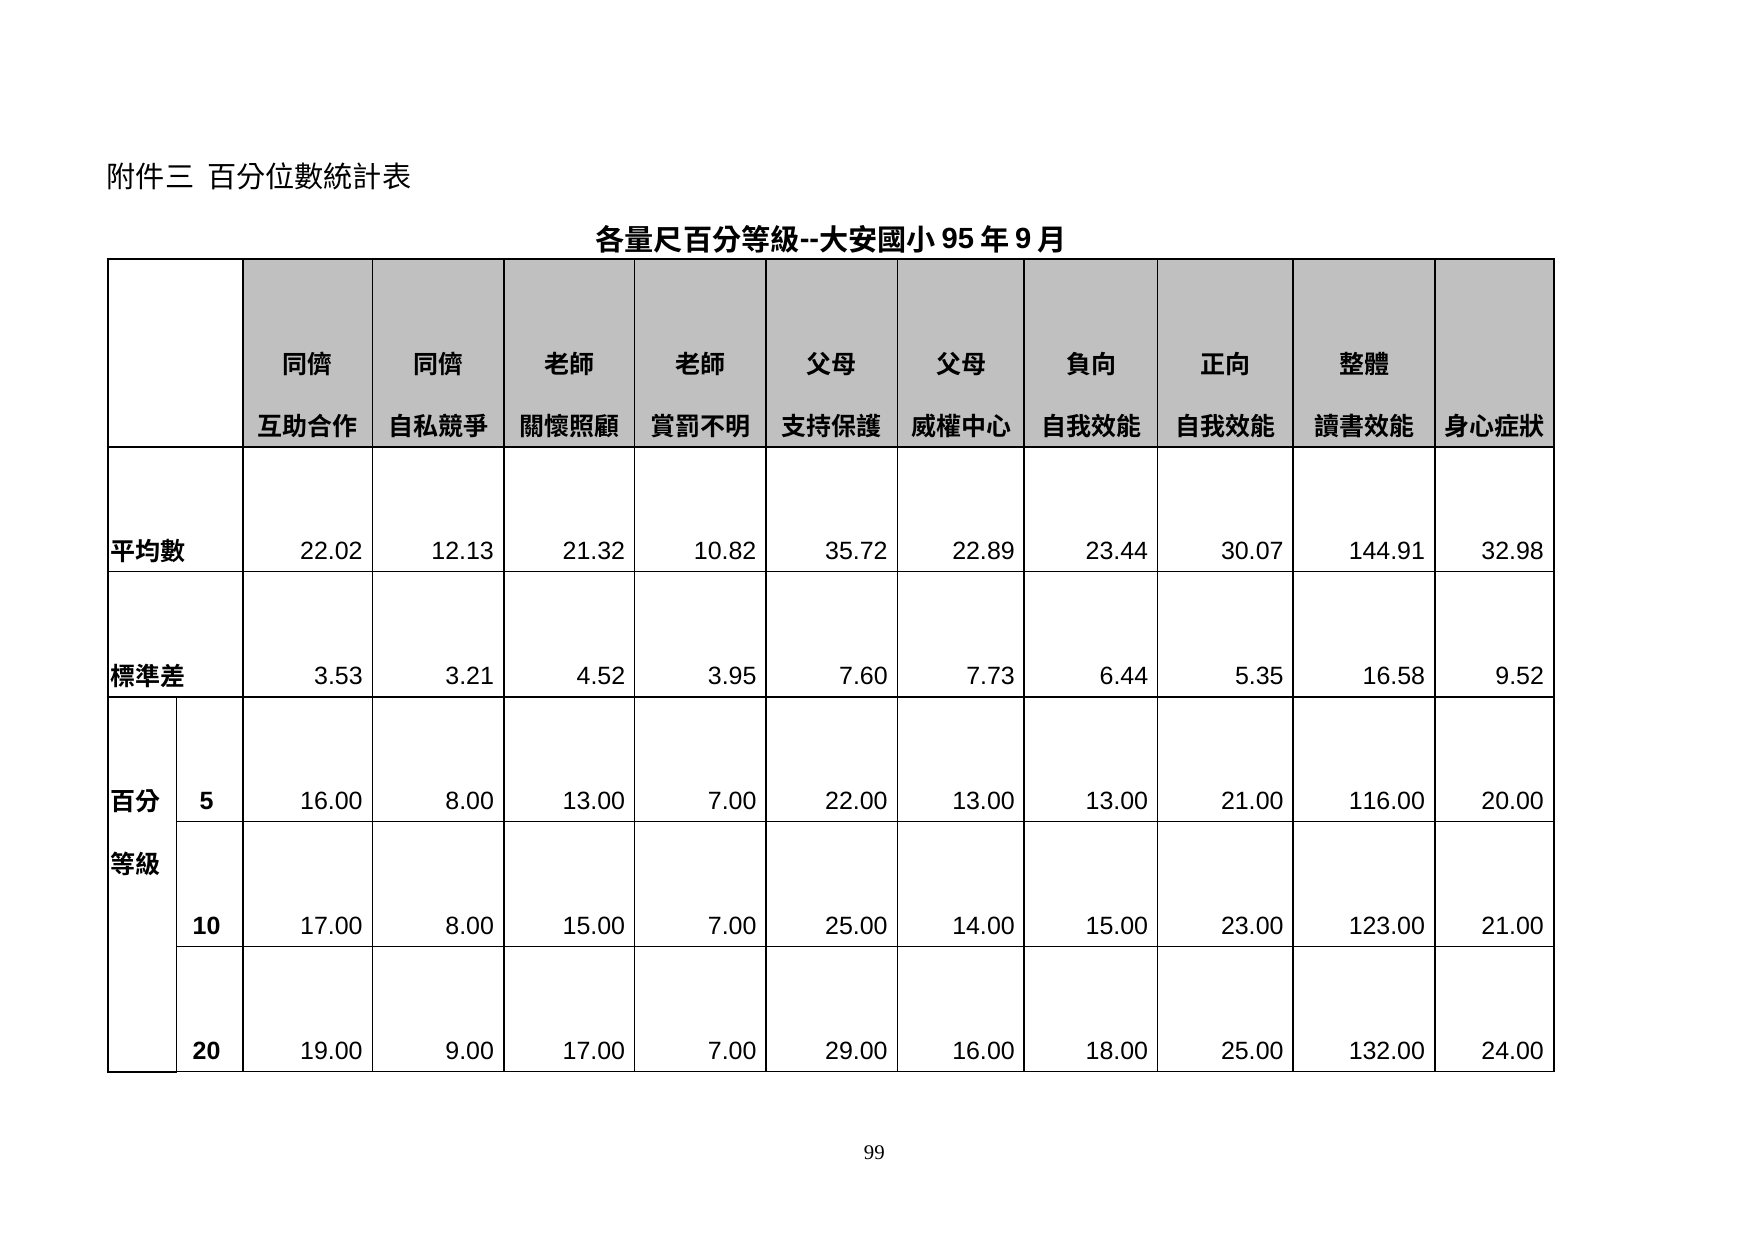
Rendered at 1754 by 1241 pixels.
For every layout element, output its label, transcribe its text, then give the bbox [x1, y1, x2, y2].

table_cell 身心症狀 [1436, 383, 1553, 446]
table_cell 支持保護 [767, 383, 897, 446]
table_cell 老師 [635, 260, 765, 383]
table_cell 16.00 [244, 698, 372, 821]
table_cell 父母 [898, 260, 1023, 383]
table_cell 21.32 [505, 448, 634, 571]
table_cell 10 [177, 822, 242, 946]
table_cell [109, 260, 242, 383]
table_cell [1436, 260, 1553, 383]
table_cell 32.98 [1436, 448, 1553, 571]
table_cell 13.00 [505, 698, 634, 821]
table_cell 3.21 [373, 572, 503, 696]
table_cell 7.60 [767, 572, 897, 696]
table_cell 17.00 [505, 947, 634, 1071]
table_cell 老師 [505, 260, 634, 383]
table_cell 17.00 [244, 822, 372, 946]
table_cell 同儕 [373, 260, 503, 383]
table_cell 144.91 [1294, 448, 1434, 571]
table_cell 整體 [1294, 260, 1434, 383]
table_cell 13.00 [1025, 698, 1157, 821]
table_cell 7.73 [898, 572, 1023, 696]
table_cell 25.00 [1158, 947, 1292, 1071]
table_cell 正向 [1158, 260, 1292, 383]
table_cell 29.00 [767, 947, 897, 1071]
table_cell [109, 383, 242, 446]
table_cell 自我效能 [1158, 383, 1292, 446]
table_cell 16.58 [1294, 572, 1434, 696]
table_cell 3.95 [635, 572, 765, 696]
table_cell 20 [177, 947, 242, 1071]
table_cell 25.00 [767, 822, 897, 946]
table_cell 22.02 [244, 448, 372, 571]
table_cell 10.82 [635, 448, 765, 571]
table_cell 14.00 [898, 822, 1023, 946]
table_cell 23.44 [1025, 448, 1157, 571]
table_cell 賞罰不明 [635, 383, 765, 446]
table_cell 3.53 [244, 572, 372, 696]
table_cell 24.00 [1436, 947, 1553, 1071]
table_cell 自我效能 [1025, 383, 1157, 446]
table_cell 同儕 [244, 260, 372, 383]
table_cell 5.35 [1158, 572, 1292, 696]
table_cell 7.00 [635, 822, 765, 946]
table_cell 負向 [1025, 260, 1157, 383]
table_cell 22.89 [898, 448, 1023, 571]
table_cell 百分等級 [109, 698, 176, 1071]
table_cell 關懷照顧 [505, 383, 634, 446]
table_cell 5 [177, 698, 242, 821]
table_cell 9.52 [1436, 572, 1553, 696]
table_cell 13.00 [898, 698, 1023, 821]
table_cell 18.00 [1025, 947, 1157, 1071]
table_cell 讀書效能 [1294, 383, 1434, 446]
table_cell 19.00 [244, 947, 372, 1071]
table_cell 123.00 [1294, 822, 1434, 946]
table_cell 4.52 [505, 572, 634, 696]
table_cell 21.00 [1436, 822, 1553, 946]
table_cell 15.00 [1025, 822, 1157, 946]
table_cell 16.00 [898, 947, 1023, 1071]
table_cell 30.07 [1158, 448, 1292, 571]
table_cell 8.00 [373, 698, 503, 821]
table_cell 15.00 [505, 822, 634, 946]
table_cell 互助合作 [244, 383, 372, 446]
table_cell 20.00 [1436, 698, 1553, 821]
table_cell 標準差 [109, 572, 242, 696]
table_cell 自私競爭 [373, 383, 503, 446]
table_cell 7.00 [635, 698, 765, 821]
table_cell 116.00 [1294, 698, 1434, 821]
table_cell 平均數 [109, 448, 242, 571]
table_cell 威權中心 [898, 383, 1023, 446]
table_cell 132.00 [1294, 947, 1434, 1071]
table_cell 12.13 [373, 448, 503, 571]
table_cell 21.00 [1158, 698, 1292, 821]
table_cell 父母 [767, 260, 897, 383]
text 附件三 百分位數統計表 [106, 133, 1642, 196]
table_cell 35.72 [767, 448, 897, 571]
table_cell 9.00 [373, 947, 503, 1071]
table_cell 7.00 [635, 947, 765, 1071]
table_header 各量尺百分等級--大安國小95年9月 [108, 196, 1553, 258]
table_cell 23.00 [1158, 822, 1292, 946]
table_cell 6.44 [1025, 572, 1157, 696]
table_cell 22.00 [767, 698, 897, 821]
table_cell 8.00 [373, 822, 503, 946]
